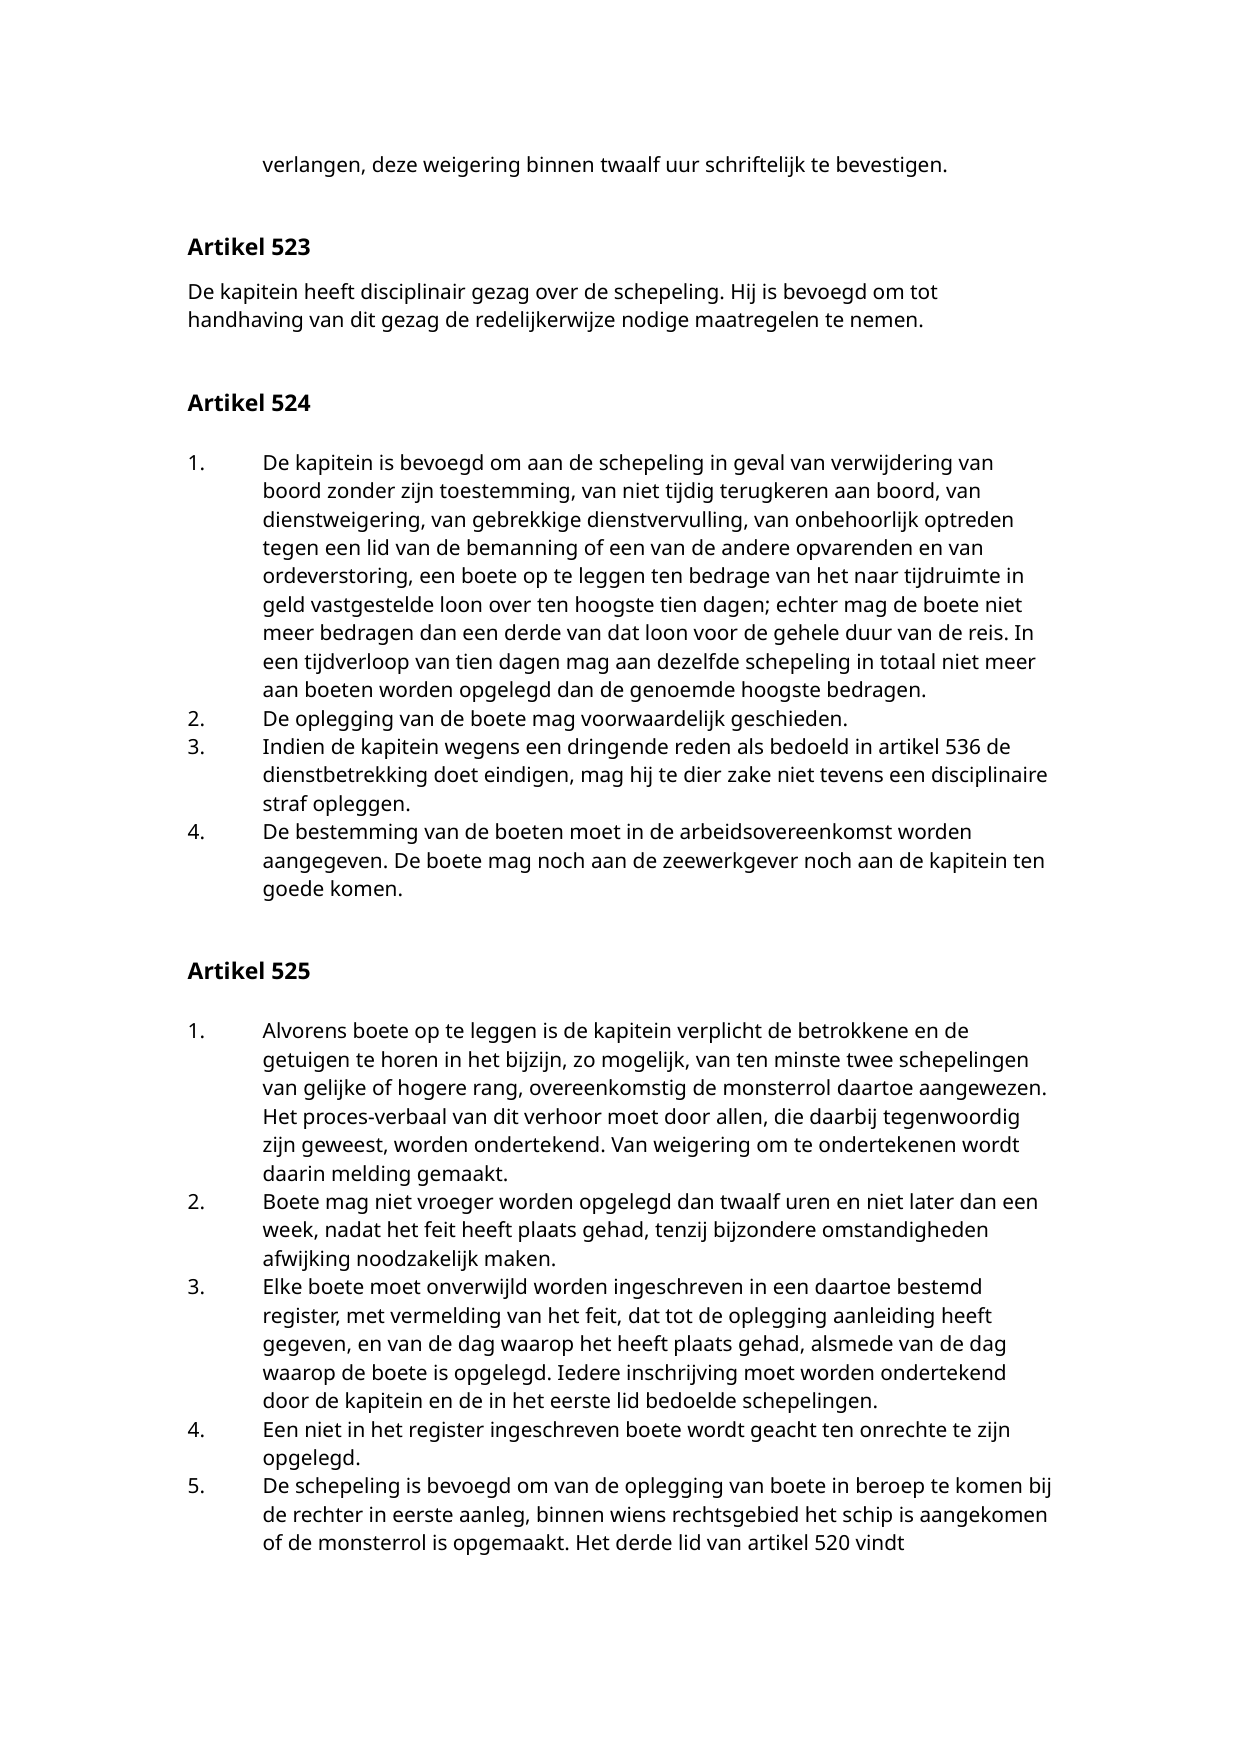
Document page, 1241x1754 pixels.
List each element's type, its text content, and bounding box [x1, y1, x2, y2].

subtitle Artikel 523 [187, 231, 1053, 262]
list De kapitein is bevoegd om aan de schepeling in geval van verwijdering van boord zonder zijn toestemming, van niet tijdig terugkeren aan boord, van dienstweigering, van gebrekkige dienstvervulling, van onbehoorlijk optreden tegen een lid van de bemanning of een van de andere opvarenden en van ordeverstoring, een boete op te leggen ten bedrage van het naar tijdruimte in geld vastgestelde loon over ten hoogste tien dagen; echter mag de boete niet meer bedragen dan een derde van dat loon voor de gehele duur van de reis. In een tijdverloop van tien dagen mag aan dezelfde schepeling in totaal niet meer aan boeten worden opgelegd dan de genoemde hoogste bedragen. [187, 448, 1053, 704]
list De oplegging van de boete mag voorwaardelijk geschieden. [187, 704, 1053, 732]
list Een niet in het register ingeschreven boete wordt geacht ten onrechte te zijn opgelegd. [187, 1415, 1053, 1472]
list Boete mag niet vroeger worden opgelegd dan twaalf uren en niet later dan een week, nadat het feit heeft plaats gehad, tenzij bijzondere omstandigheden afwijking noodzakelijk maken. [187, 1187, 1053, 1272]
list verlangen, deze weigering binnen twaalf uur schriftelijk te bevestigen. [187, 150, 1053, 178]
text De kapitein heeft disciplinair gezag over de schepeling. Hij is bevoegd om tot handhaving van dit gezag de redelijkerwijze nodige maatregelen te nemen. [187, 277, 1053, 334]
list De bestemming van de boeten moet in de arbeidsovereenkomst worden aangegeven. De boete mag noch aan de zeewerkgever noch aan de kapitein ten goede komen. [187, 817, 1053, 903]
list Alvorens boete op te leggen is de kapitein verplicht de betrokkene en de getuigen te horen in het bijzijn, zo mogelijk, van ten minste twee schepelingen van gelijke of hogere rang, overeenkomstig de monsterrol daartoe aangewezen. Het proces-verbaal van dit verhoor moet door allen, die daarbij tegenwoordig zijn geweest, worden ondertekend. Van weigering om te ondertekenen wordt daarin melding gemaakt. [187, 1017, 1053, 1187]
list De schepeling is bevoegd om van de oplegging van boete in beroep te komen bij de rechter in eerste aanleg, binnen wiens rechtsgebied het schip is aangekomen of de monsterrol is opgemaakt. Het derde lid van artikel 520 vindt [187, 1472, 1053, 1557]
subtitle Artikel 524 [187, 387, 1053, 418]
list Indien de kapitein wegens een dringende reden als bedoeld in artikel 536 de dienstbetrekking doet eindigen, mag hij te dier zake niet tevens een disciplinaire straf opleggen. [187, 732, 1053, 817]
subtitle Artikel 525 [187, 955, 1053, 987]
list Elke boete moet onverwijld worden ingeschreven in een daartoe bestemd register, met vermelding van het feit, dat tot de oplegging aanleiding heeft gegeven, en van de dag waarop het heeft plaats gehad, alsmede van de dag waarop de boete is opgelegd. Iedere inschrijving moet worden ondertekend door de kapitein en de in het eerste lid bedoelde schepelingen. [187, 1272, 1053, 1415]
